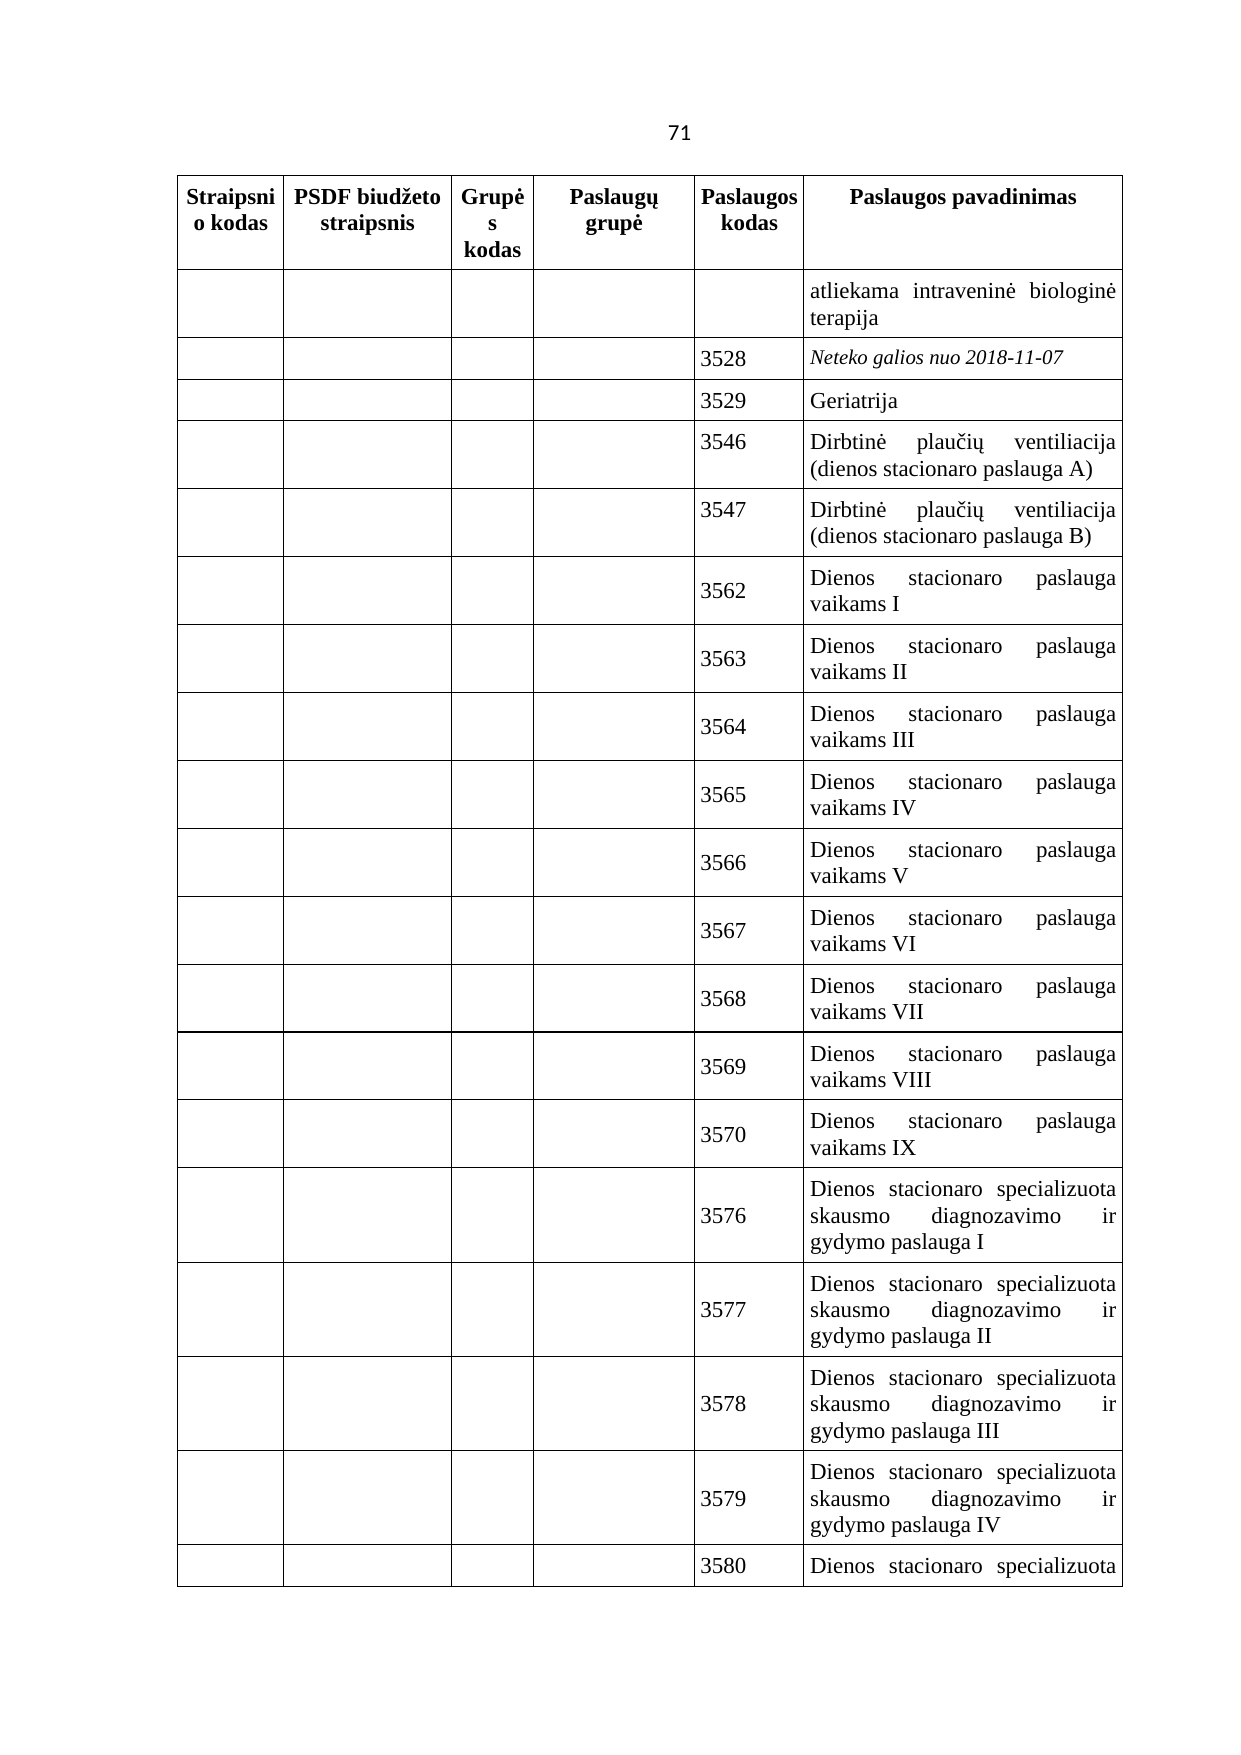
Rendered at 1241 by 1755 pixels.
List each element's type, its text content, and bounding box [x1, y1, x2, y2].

table_cell 3567 [695, 897, 803, 963]
table_cell Neteko galios nuo 2018-11-07 [804, 338, 1122, 379]
table_cell Dienos stacionaro paslauga vaikams VIII [804, 1033, 1122, 1099]
table_header Straipsnio kodas [178, 176, 283, 269]
table_cell 3546 [695, 421, 803, 488]
table_cell Dienos stacionaro specializuota [804, 1545, 1122, 1586]
table_cell Dienos stacionaro specializuota skausmo diagnozavimo ir gydymo paslauga III [804, 1357, 1122, 1450]
table_cell Dienos stacionaro paslauga vaikams III [804, 693, 1122, 760]
table_cell [284, 1357, 451, 1450]
table_cell atliekama intraveninė biologinė terapija [804, 270, 1122, 337]
table_cell [178, 829, 283, 896]
table_cell [284, 1100, 451, 1167]
table_cell [178, 1545, 283, 1586]
table_cell [452, 338, 533, 379]
table_cell 3563 [695, 625, 803, 692]
table_cell [452, 1545, 533, 1586]
table_cell [452, 761, 533, 828]
table_cell Geriatrija [804, 380, 1122, 420]
table_cell [178, 965, 283, 1031]
table_header Paslaugų grupė [534, 176, 694, 269]
table_cell [178, 557, 283, 624]
table_cell [178, 270, 283, 337]
table_cell [178, 1357, 283, 1450]
table_cell [284, 897, 451, 963]
table_cell [534, 557, 694, 624]
table_cell [178, 1451, 283, 1544]
table_header Grupės kodas [452, 176, 533, 269]
table_cell Dienos stacionaro paslauga vaikams IV [804, 761, 1122, 828]
table_cell Dienos stacionaro specializuota skausmo diagnozavimo ir gydymo paslauga I [804, 1168, 1122, 1262]
table_cell [284, 1451, 451, 1544]
table_cell [178, 625, 283, 692]
table_cell [534, 338, 694, 379]
table_cell 3568 [695, 965, 803, 1031]
table_cell 3565 [695, 761, 803, 828]
table_cell [284, 1263, 451, 1356]
table_cell [452, 829, 533, 896]
table_cell [284, 338, 451, 379]
table_cell [178, 1100, 283, 1167]
table_cell [284, 965, 451, 1031]
table_cell [534, 489, 694, 556]
table_cell 3566 [695, 829, 803, 896]
table_cell Dienos stacionaro paslauga vaikams II [804, 625, 1122, 692]
table_cell [452, 1451, 533, 1544]
table_cell 3547 [695, 489, 803, 556]
table_cell [284, 693, 451, 760]
table_cell [452, 489, 533, 556]
table_cell 3578 [695, 1357, 803, 1450]
table_cell [534, 1033, 694, 1099]
table_cell [534, 380, 694, 420]
table_cell [284, 1545, 451, 1586]
table_cell 3528 [695, 338, 803, 379]
table_cell [534, 897, 694, 963]
table_cell Dienos stacionaro paslauga vaikams VI [804, 897, 1122, 963]
table_cell 3580 [695, 1545, 803, 1586]
table_cell [452, 965, 533, 1031]
table_cell 3570 [695, 1100, 803, 1167]
table_cell 3564 [695, 693, 803, 760]
table_cell [284, 1168, 451, 1262]
table_cell [534, 421, 694, 488]
table_cell Dirbtinė plaučių ventiliacija (dienos stacionaro paslauga A) [804, 421, 1122, 488]
table_header Paslaugos pavadinimas [804, 176, 1122, 269]
table_cell [534, 625, 694, 692]
table_cell [284, 761, 451, 828]
table_cell 3577 [695, 1263, 803, 1356]
table_cell [534, 270, 694, 337]
table_cell [178, 1033, 283, 1099]
table_cell [284, 625, 451, 692]
table_cell [534, 693, 694, 760]
table_cell [178, 761, 283, 828]
table_cell [178, 897, 283, 963]
table_cell [178, 380, 283, 420]
table_cell [178, 338, 283, 379]
table_cell [534, 1100, 694, 1167]
table_cell [178, 421, 283, 488]
table_cell [534, 1451, 694, 1544]
table_cell [452, 897, 533, 963]
table_cell [284, 421, 451, 488]
table_cell [284, 557, 451, 624]
table_cell [284, 489, 451, 556]
table_cell [452, 380, 533, 420]
table_cell 3579 [695, 1451, 803, 1544]
table_cell [284, 1033, 451, 1099]
table_cell [452, 421, 533, 488]
table_cell [284, 380, 451, 420]
table_cell 3529 [695, 380, 803, 420]
table_cell 3562 [695, 557, 803, 624]
table_cell [452, 270, 533, 337]
table_cell Dienos stacionaro paslauga vaikams VII [804, 965, 1122, 1031]
table_cell [284, 829, 451, 896]
table_cell [452, 1033, 533, 1099]
table_cell [534, 1545, 694, 1586]
table_cell [534, 761, 694, 828]
table_cell [534, 1263, 694, 1356]
table_cell [534, 1357, 694, 1450]
table_cell Dienos stacionaro specializuota skausmo diagnozavimo ir gydymo paslauga IV [804, 1451, 1122, 1544]
table_cell [695, 270, 803, 337]
table_cell [178, 1263, 283, 1356]
table_cell Dienos stacionaro paslauga vaikams V [804, 829, 1122, 896]
table_cell [534, 829, 694, 896]
table_cell [452, 1263, 533, 1356]
table_cell 3569 [695, 1033, 803, 1099]
table_cell [534, 1168, 694, 1262]
table_cell [452, 625, 533, 692]
table_header Paslaugos kodas [695, 176, 803, 269]
table_cell [178, 489, 283, 556]
table_cell [452, 1168, 533, 1262]
table_cell Dienos stacionaro paslauga vaikams IX [804, 1100, 1122, 1167]
table_header PSDF biudžeto straipsnis [284, 176, 451, 269]
table_cell [534, 965, 694, 1031]
table_cell Dirbtinė plaučių ventiliacija (dienos stacionaro paslauga B) [804, 489, 1122, 556]
table_cell [452, 557, 533, 624]
table_cell [452, 1100, 533, 1167]
table_cell 3576 [695, 1168, 803, 1262]
table_cell Dienos stacionaro specializuota skausmo diagnozavimo ir gydymo paslauga II [804, 1263, 1122, 1356]
table_cell [452, 693, 533, 760]
table_cell [452, 1357, 533, 1450]
table_cell [178, 693, 283, 760]
table_cell [284, 270, 451, 337]
table_cell [178, 1168, 283, 1262]
table_cell Dienos stacionaro paslauga vaikams I [804, 557, 1122, 624]
